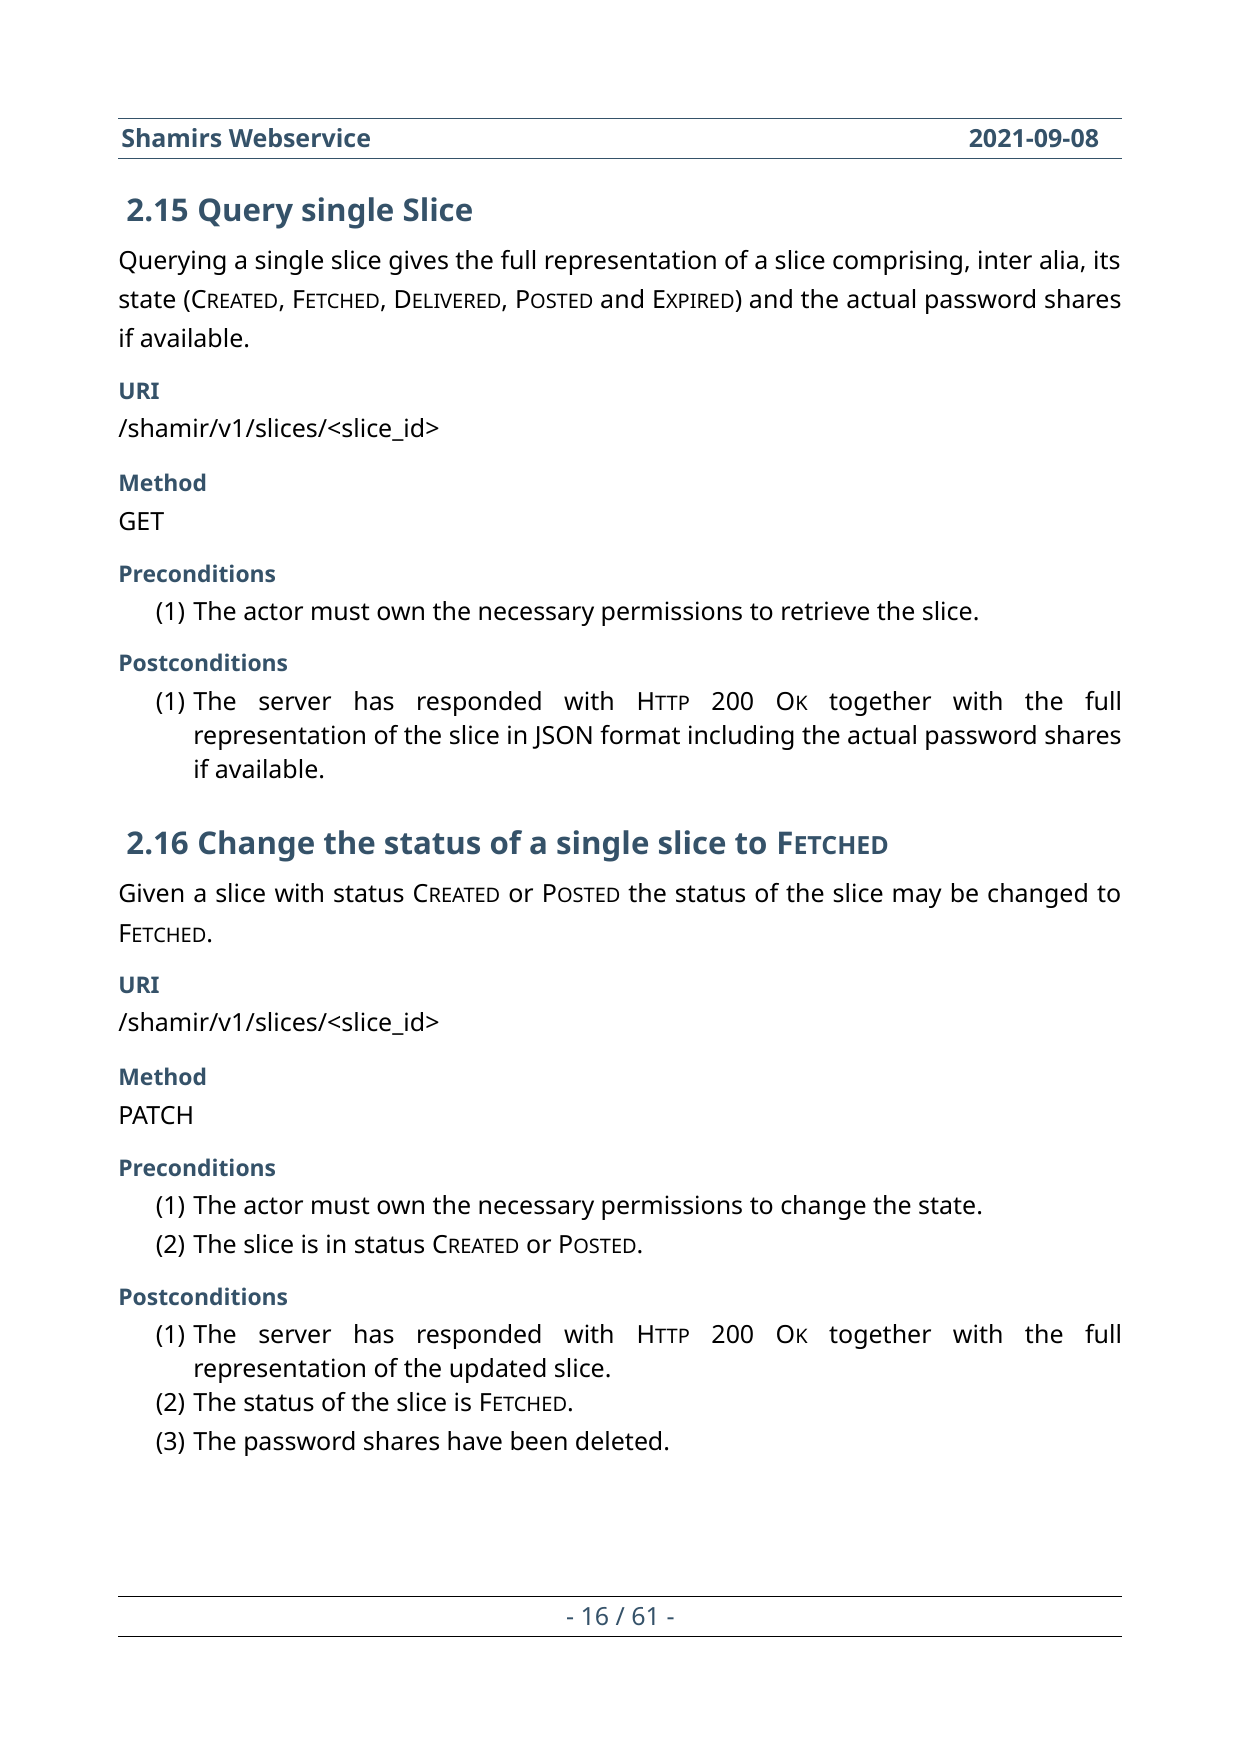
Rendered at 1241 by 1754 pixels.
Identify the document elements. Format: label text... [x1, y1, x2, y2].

text /shamir/v1/slices/<slice_id> [118, 1005, 1122, 1039]
text Postconditions [118, 647, 1122, 679]
text Preconditions [118, 1152, 1122, 1183]
list The actor must own the necessary permissions to retrieve the slice. [156, 593, 1122, 627]
text Method [118, 464, 1122, 499]
text Postconditions [118, 1281, 1122, 1312]
text Given a slice with status Created or Posted the status of the slice may be changed to Fetched. [118, 876, 1122, 949]
text URI [118, 375, 1122, 406]
text /shamir/v1/slices/<slice_id> [118, 411, 1122, 445]
text Preconditions [118, 557, 1122, 589]
list The password shares have been deleted. [156, 1424, 1122, 1458]
subtitle Change the status of a single slice to Fetched [118, 821, 1122, 863]
text PATCH [118, 1098, 1122, 1132]
subtitle Query single Slice [118, 188, 1122, 230]
list The server has responded with Http 200 Ok together with the full representation of the updated slice. [156, 1317, 1122, 1385]
text Method [118, 1059, 1122, 1093]
list The server has responded with Http 200 Ok together with the full representation of the slice in JSON format including the actual password shares if available. [156, 683, 1122, 786]
list The status of the slice is Fetched. [156, 1385, 1122, 1419]
text Querying a single slice gives the full representation of a slice comprising, inter alia, its state (Created, Fetched, Delivered, Posted and Expired) and the actual password shares if available. [118, 243, 1122, 355]
list The actor must own the necessary permissions to change the state. [156, 1187, 1122, 1222]
text URI [118, 969, 1122, 1000]
text GET [118, 504, 1122, 538]
list The slice is in status Created or Posted. [156, 1227, 1122, 1261]
